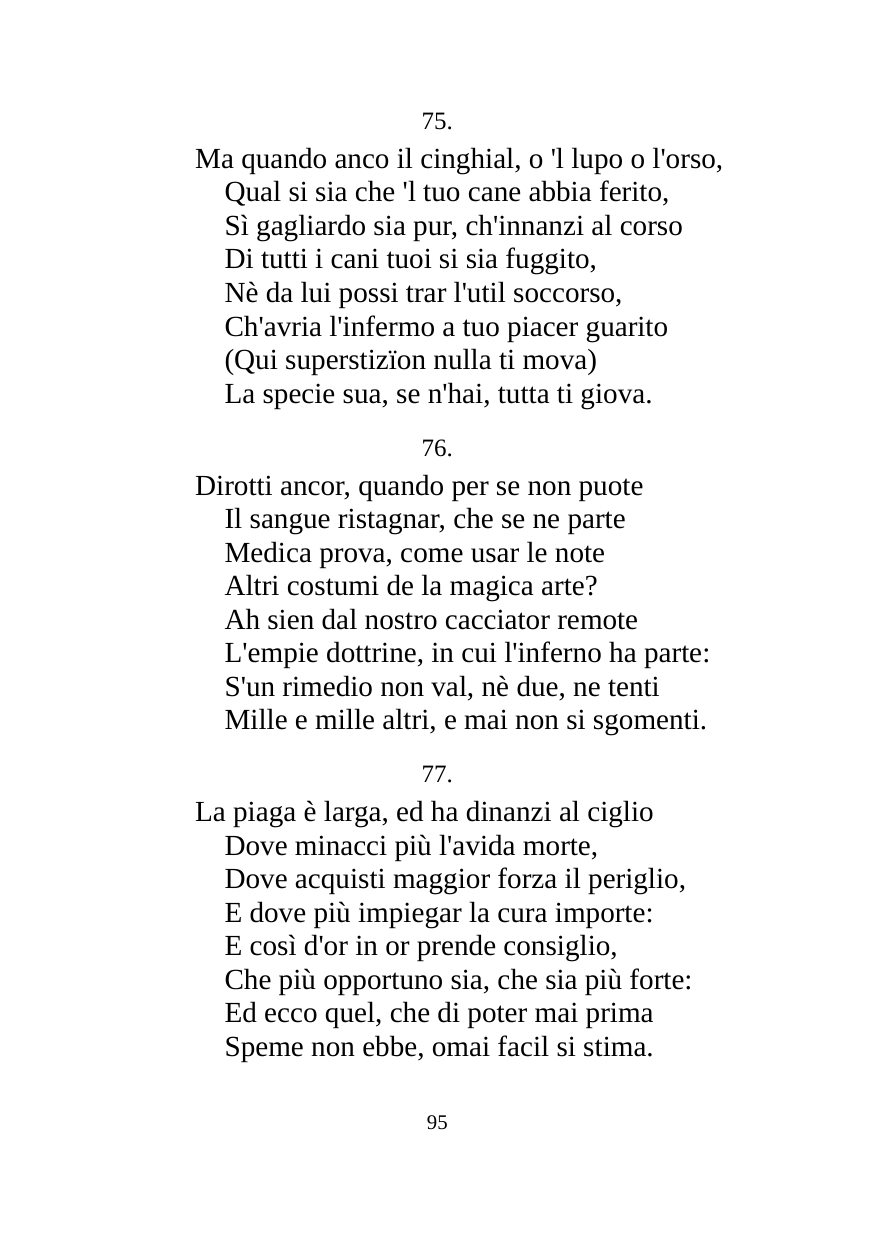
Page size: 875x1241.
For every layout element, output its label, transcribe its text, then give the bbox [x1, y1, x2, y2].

text La specie sua, se n'hai, tutta ti giova. [224, 376, 768, 409]
text Che più opportuno sia, che sia più forte: [224, 962, 768, 996]
text (Qui superstizïon nulla ti mova) [224, 342, 768, 376]
text Speme non ebbe, omai facil si stima. [224, 1029, 768, 1063]
text Mille e mille altri, e mai non si sgomenti. [224, 702, 768, 736]
text 75. [106, 106, 768, 135]
text Qual si sia che 'l tuo cane abbia ferito, [224, 174, 768, 208]
text 76. [106, 433, 768, 462]
text Dove minacci più l'avida morte, [224, 828, 768, 861]
text Altri costumi de la magica arte? [224, 568, 768, 602]
text La piaga è larga, ed ha dinanzi al ciglio [195, 794, 768, 828]
text Dove acquisti maggior forza il periglio, [224, 861, 768, 895]
text 77. [106, 759, 768, 788]
text Sì gagliardo sia pur, ch'innanzi al corso [224, 208, 768, 242]
text Dirotti ancor, quando per se non puote [195, 468, 768, 501]
text S'un rimedio non val, nè due, ne tenti [224, 669, 768, 702]
text L'empie dottrine, in cui l'inferno ha parte: [224, 635, 768, 669]
text Nè da lui possi trar l'util soccorso, [224, 275, 768, 309]
text E così d'or in or prende consiglio, [224, 928, 768, 962]
text Ch'avria l'infermo a tuo piacer guarito [224, 309, 768, 342]
text Ah sien dal nostro cacciator remote [224, 602, 768, 635]
text E dove più impiegar la cura importe: [224, 895, 768, 928]
text Ma quando anco il cinghial, o 'l lupo o l'orso, [195, 141, 768, 174]
text Medica prova, come usar le note [224, 535, 768, 568]
text Ed ecco quel, che di poter mai prima [224, 996, 768, 1029]
text Di tutti i cani tuoi si sia fuggito, [224, 242, 768, 275]
text Il sangue ristagnar, che se ne parte [224, 501, 768, 535]
